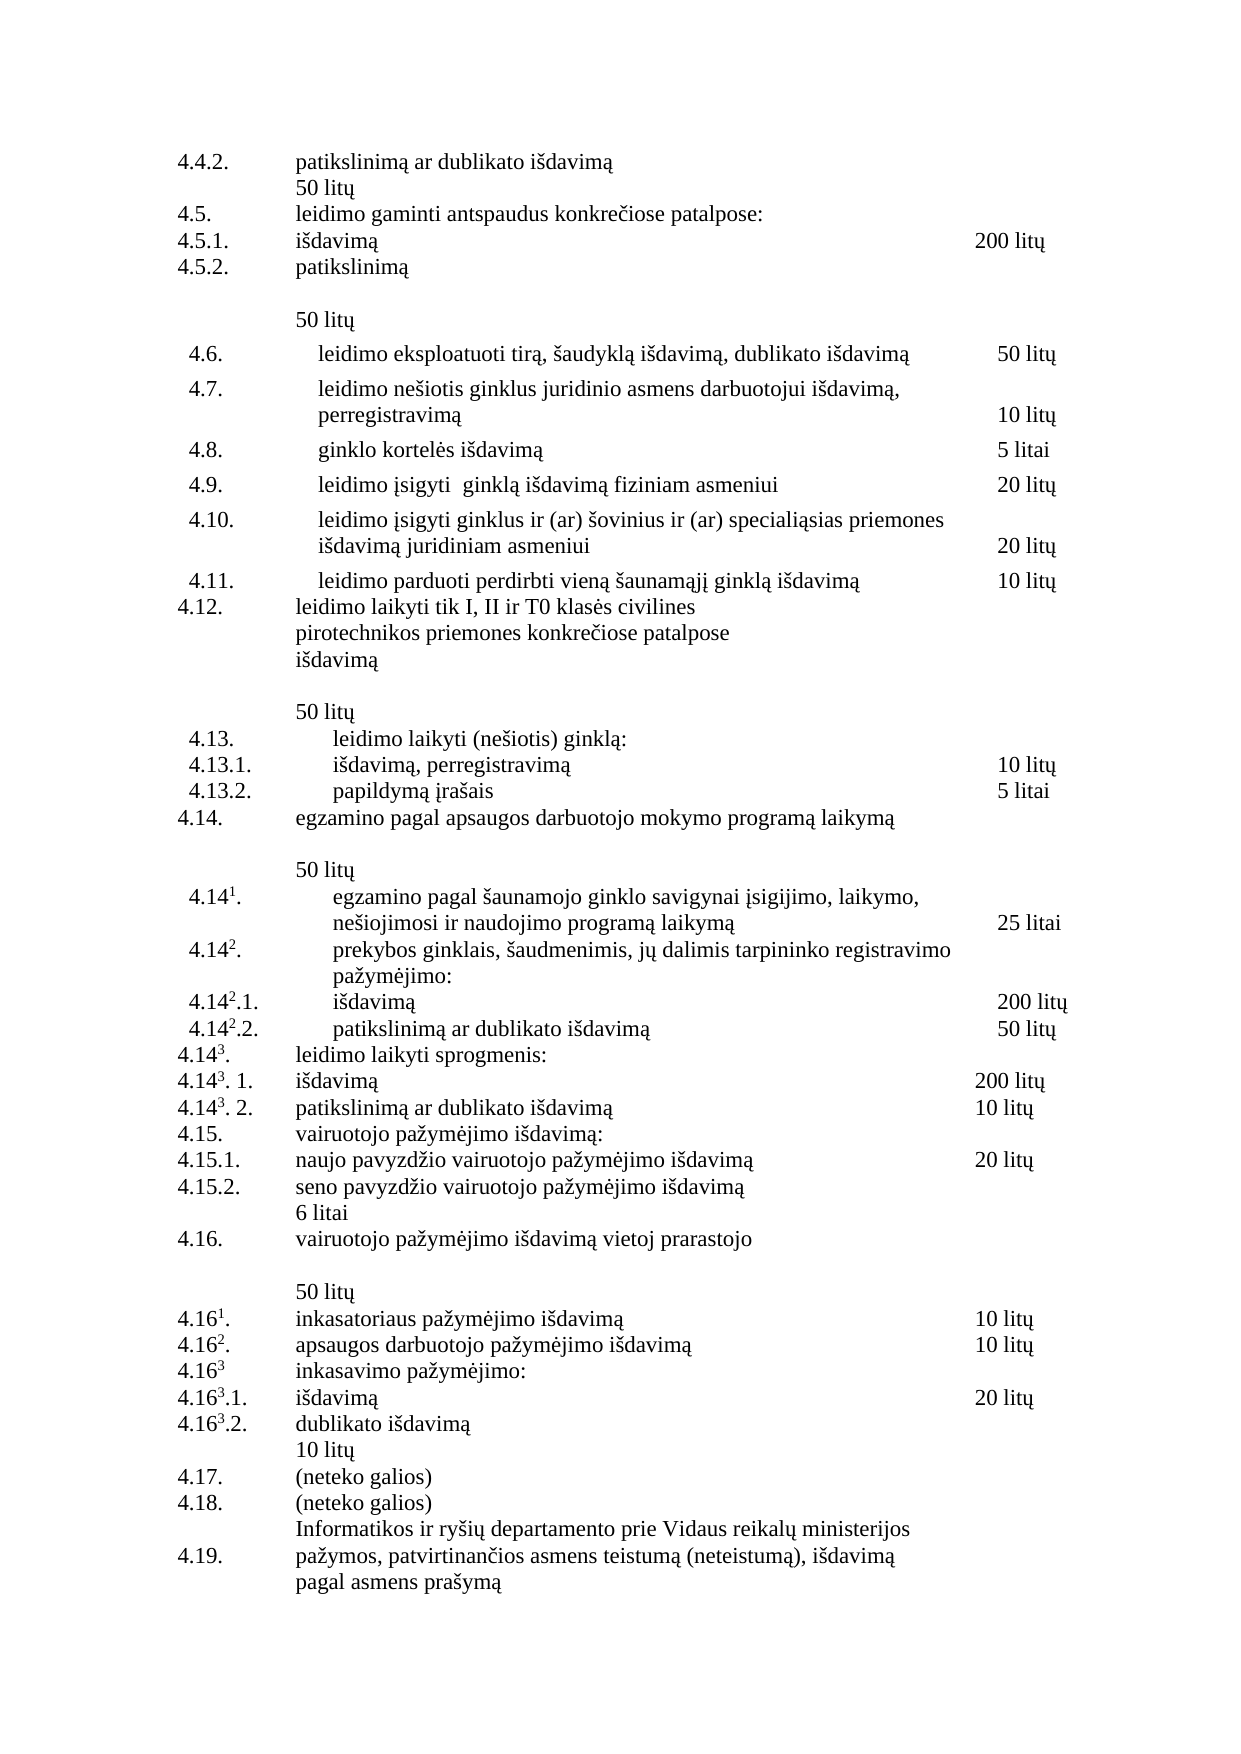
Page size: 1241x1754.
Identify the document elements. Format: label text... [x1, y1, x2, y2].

table_header leidimo laikyti (nešiotis) ginklą: [321, 725, 986, 751]
table_cell 10 litų [986, 558, 1089, 593]
table_cell 4.142.2. [177, 1015, 321, 1041]
text 4.5.1. išdavimą 200 litų [177, 227, 1122, 253]
table_cell 4.13.2. [177, 778, 321, 804]
text 4.143. 2. patikslinimą ar dublikato išdavimą 10 litų [177, 1094, 1122, 1120]
table_cell 20 litų [986, 497, 1089, 558]
text Informatikos ir ryšių departamento prie Vidaus reikalų ministerijos [177, 1515, 945, 1542]
table_cell 4.142. [177, 936, 321, 988]
table_cell 50 litų [986, 1015, 1133, 1041]
text 4.16. vairuotojo pažymėjimo išdavimą vietoj prarastojo 50 litų [177, 1226, 945, 1304]
table_cell prekybos ginklais, šaudmenimis, jų dalimis tarpininko registravimo pažymėjimo: [321, 936, 986, 988]
table_header 4.6. [177, 332, 307, 367]
table_header leidimo eksploatuoti tirą, šaudyklą išdavimą, dublikato išdavimą [307, 332, 986, 367]
table_header [986, 725, 1133, 751]
table_cell išdavimą, perregistravimą [321, 751, 986, 777]
table_cell 20 litų [986, 463, 1089, 497]
text 4.17. (neteko galios) [177, 1463, 945, 1489]
table_cell patikslinimą ar dublikato išdavimą [321, 1015, 986, 1041]
table_cell 5 litai [986, 778, 1133, 804]
table_cell 10 litų [986, 751, 1133, 777]
text 4.143. 1. išdavimą 200 litų [177, 1067, 1122, 1094]
table_cell 4.142.1. [177, 988, 321, 1015]
table_cell 4.8. [177, 428, 307, 463]
text 4.163 inkasavimo pažymėjimo: [177, 1357, 1122, 1384]
text 4.5.2. patikslinimą 50 litų [177, 253, 945, 332]
text 4.15. vairuotojo pažymėjimo išdavimą: [177, 1120, 1122, 1146]
table_header 4.141. [177, 883, 321, 936]
text 4.18. (neteko galios) [177, 1489, 945, 1515]
table_cell 4.7. [177, 367, 307, 428]
text 4.5. leidimo gaminti antspaudus konkrečiose patalpose: [177, 200, 1122, 227]
table_header egzamino pagal šaunamojo ginklo savigynai įsigijimo, laikymo, nešiojimosi ir naudojimo programą laikymą [321, 883, 986, 936]
text 4.163.2. dublikato išdavimą 10 litų [177, 1410, 945, 1463]
table_header 4.13. [177, 725, 321, 751]
text 4.4.2. patikslinimą ar dublikato išdavimą 50 litų [177, 148, 945, 200]
text 4.161. inkasatoriaus pažymėjimo išdavimą 10 litų [177, 1304, 1122, 1331]
table_header 25 litai [986, 883, 1133, 936]
text 4.15.1. naujo pavyzdžio vairuotojo pažymėjimo išdavimą 20 litų [177, 1146, 1122, 1173]
table_cell 200 litų [986, 988, 1133, 1015]
text 4.162. apsaugos darbuotojo pažymėjimo išdavimą 10 litų [177, 1331, 1122, 1357]
table_cell 4.13.1. [177, 751, 321, 777]
text 4.163.1. išdavimą 20 litų [177, 1384, 1122, 1410]
table_cell 4.10. [177, 497, 307, 558]
text 4.143. leidimo laikyti sprogmenis: [177, 1041, 1122, 1067]
table_header 50 litų [986, 332, 1089, 367]
table_cell 4.11. [177, 558, 307, 593]
table_cell išdavimą [321, 988, 986, 1015]
text 4.12. leidimo laikyti tik I, II ir T0 klasės civilines pirotechnikos priemones konkrečiose patalpose išdavimą 50 litų [177, 593, 945, 725]
table_cell leidimo parduoti perdirbti vieną šaunamąjį ginklą išdavimą [307, 558, 986, 593]
table_cell 5 litai [986, 428, 1089, 463]
table_cell [986, 936, 1133, 988]
table_cell 4.9. [177, 463, 307, 497]
table_cell leidimo nešiotis ginklus juridinio asmens darbuotojui išdavimą, perregistravimą [307, 367, 986, 428]
table_cell leidimo įsigyti ginklą išdavimą fiziniam asmeniui [307, 463, 986, 497]
text 4.15.2. seno pavyzdžio vairuotojo pažymėjimo išdavimą 6 litai [177, 1173, 945, 1226]
text 4.14. egzamino pagal apsaugos darbuotojo mokymo programą laikymą 50 litų [177, 804, 945, 883]
text 4.19. pažymos, patvirtinančios asmens teistumą (neteistumą), išdavimą pagal asmens prašymą [177, 1542, 945, 1594]
table_cell leidimo įsigyti ginklus ir (ar) šovinius ir (ar) specialiąsias priemones išdavimą juridiniam asmeniui [307, 497, 986, 558]
table_cell ginklo kortelės išdavimą [307, 428, 986, 463]
table_cell papildymą įrašais [321, 778, 986, 804]
table_cell 10 litų [986, 367, 1089, 428]
